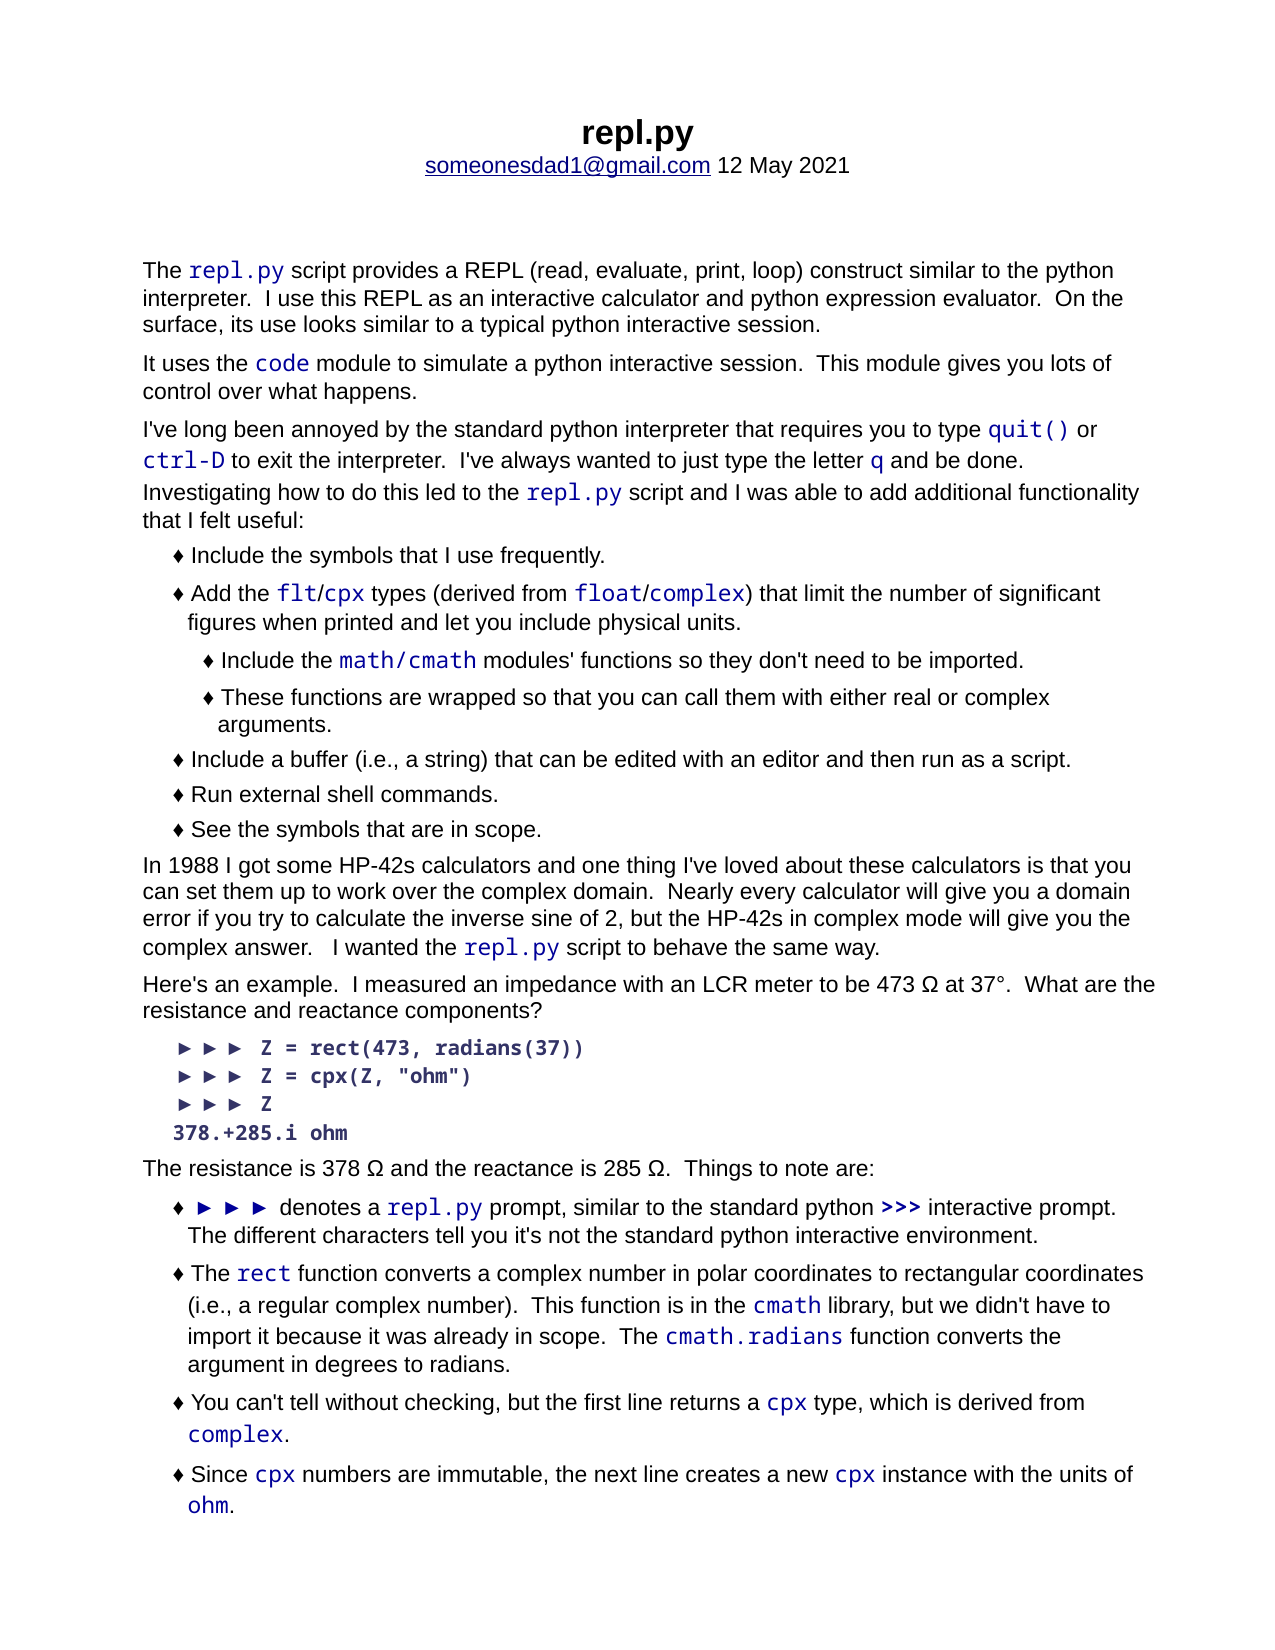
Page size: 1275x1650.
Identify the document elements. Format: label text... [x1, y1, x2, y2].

list Since cpx numbers are immutable, the next line creates a new cpx instance with the units of ohm. [172, 1458, 1162, 1520]
list Include a buffer (i.e., a string) that can be edited with an editor and then run as a script. [172, 746, 1162, 772]
text I've long been annoyed by the standard python interpreter that requires you to type quit() or ctrl-D to exit the interpreter. I've always wanted to just type the letter q and be done. Investigating how to do this led to the repl.py script and I was able to add additional functionality that I felt useful: [142, 413, 1162, 533]
list The rect function converts a complex number in polar coordinates to rectangular coordinates (i.e., a regular complex number). This function is in the cmath library, but we didn't have to import it because it was already in scope. The cmath.radians function converts the argument in degrees to radians. [172, 1257, 1162, 1377]
text Here's an example. I measured an impedance with an LCR meter to be 473 Ω at 37°. What are the resistance and reactance components? [142, 971, 1162, 1024]
text The repl.py script provides a REPL (read, evaluate, print, loop) construct similar to the python interpreter. I use this REPL as an interactive calculator and python expression evaluator. On the surface, its use looks similar to a typical python interactive session. [142, 253, 1162, 337]
text The resistance is 378 Ω and the reactance is 285 Ω. Things to note are: [142, 1155, 1162, 1182]
text ▶▶▶ Z = rect(473, radians(37)) [172, 1033, 1162, 1061]
text It uses the code module to simulate a python interactive session. This module gives you lots of control over what happens. [142, 346, 1162, 404]
title repl.py [112, 112, 1162, 152]
text In 1988 I got some HP-42s calculators and one thing I've loved about these calculators is that you can set them up to work over the complex domain. Nearly every calculator will give you a domain error if you try to calculate the inverse sine of 2, but the HP-42s in complex mode will give you the complex answer. I wanted the repl.py script to behave the same way. [142, 852, 1162, 962]
list See the symbols that are in scope. [172, 816, 1162, 843]
list Include the math/cmath modules' functions so they don't need to be imported. [202, 644, 1162, 675]
list ▶▶▶ denotes a repl.py prompt, similar to the standard python >>> interactive prompt. The different characters tell you it's not the standard python interactive environment. [172, 1191, 1162, 1248]
list You can't tell without checking, but the first line returns a cpx type, which is derived from complex. [172, 1386, 1162, 1449]
list Run external shell commands. [172, 781, 1162, 807]
list Add the flt/cpx types (derived from float/complex) that limit the number of significant figures when printed and let you include physical units. [172, 577, 1162, 635]
text 378.+285.i ohm [172, 1118, 1162, 1146]
subtitle someonesdad1@gmail.com 12 May 2021 [112, 152, 1162, 178]
list Include the symbols that I use frequently. [172, 542, 1162, 568]
text ▶▶▶ Z = cpx(Z, "ohm") [172, 1061, 1162, 1089]
text ▶▶▶ Z [172, 1089, 1162, 1118]
list These functions are wrapped so that you can call them with either real or complex arguments. [202, 684, 1162, 737]
